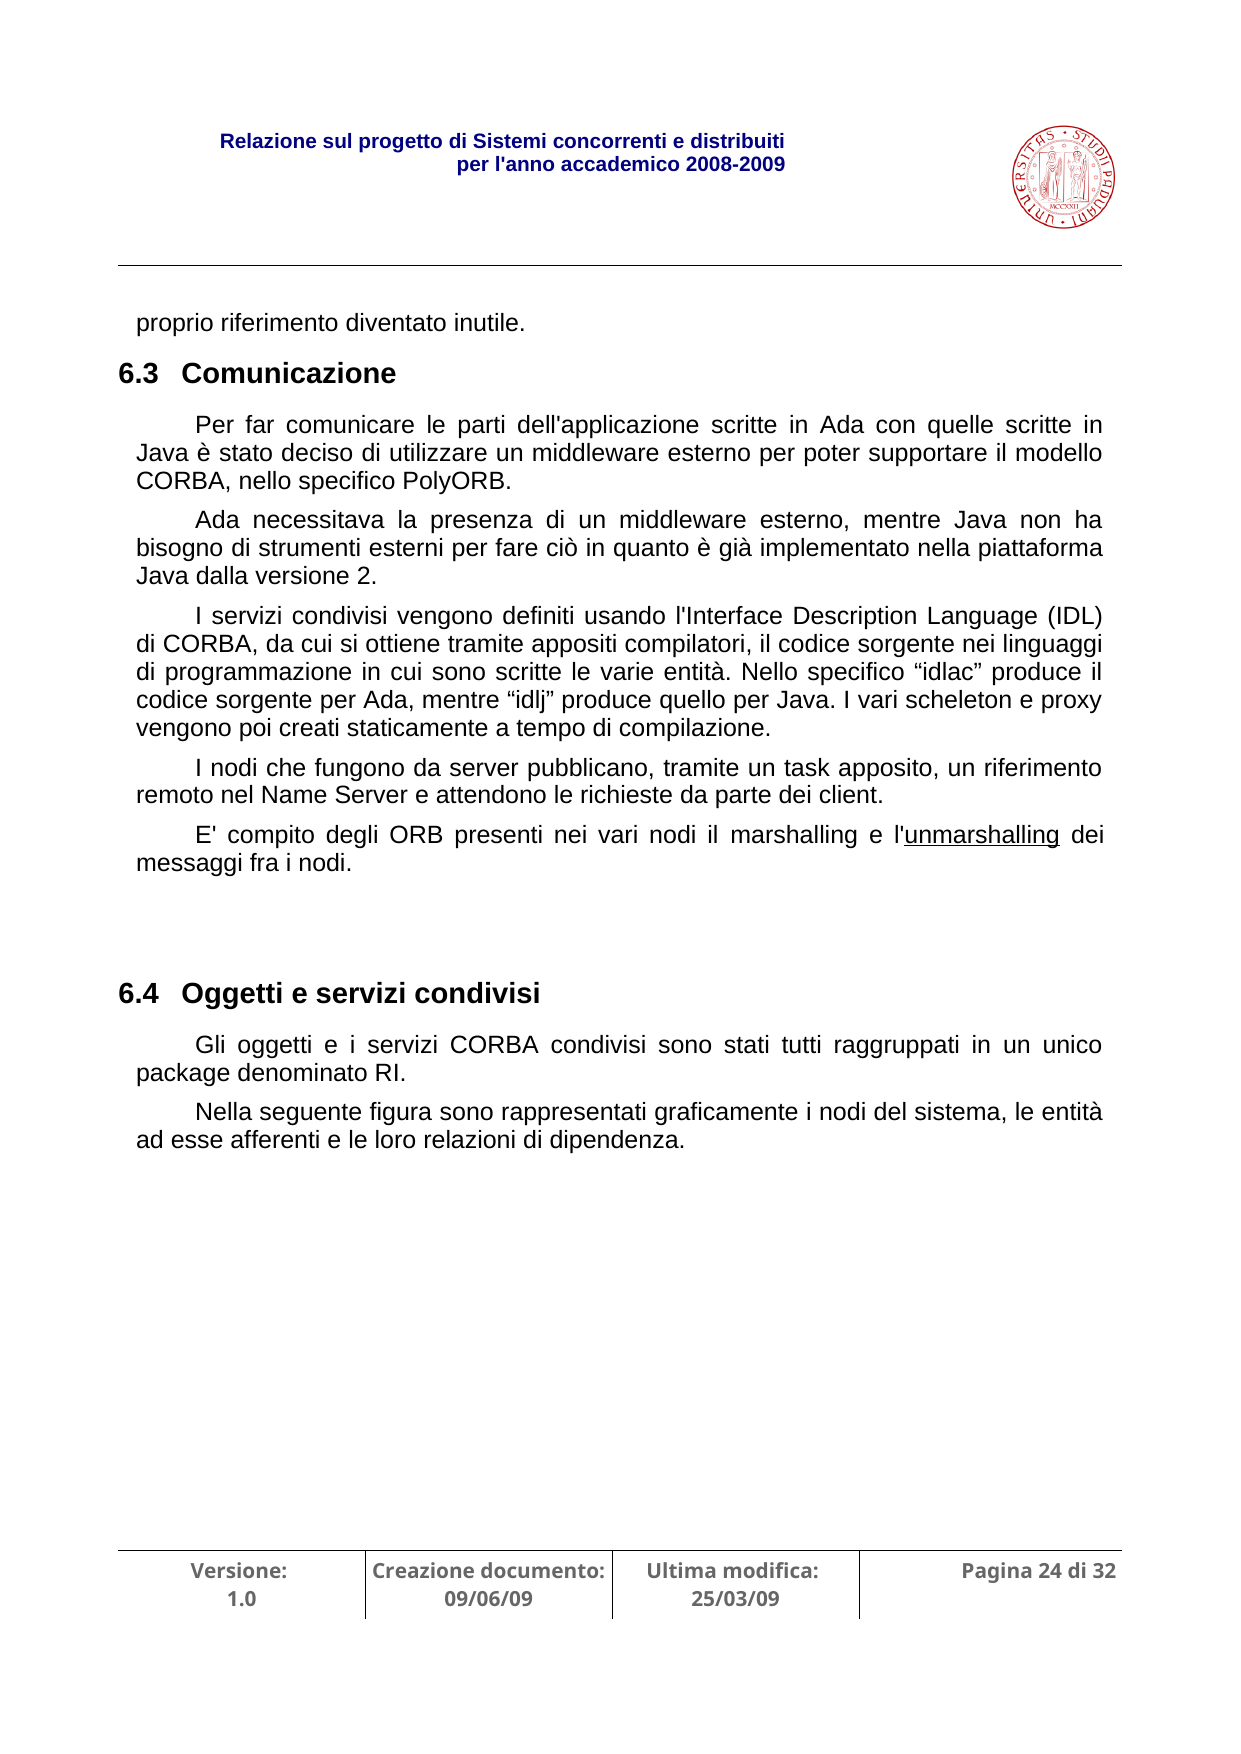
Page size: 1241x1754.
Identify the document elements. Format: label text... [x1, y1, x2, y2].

text I nodi che fungono da server pubblicano, tramite un task apposito, un riferimento remoto nel Name Server e attendono le richieste da parte dei client. [136, 753, 1104, 809]
picture [1010, 123, 1117, 231]
subtitle Oggetti e servizi condivisi [118, 977, 1122, 1010]
text E' compito degli ORB presenti nei vari nodi il marshalling e l'unmarshalling dei messaggi fra i nodi. [136, 821, 1104, 877]
subtitle Comunicazione [118, 357, 1122, 390]
text Ada necessitava la presenza di un middleware esterno, mentre Java non ha bisogno di strumenti esterni per fare ciò in quanto è già implementato nella piattaforma Java dalla versione 2. [136, 506, 1104, 590]
text Nella seguente figura sono rappresentati graficamente i nodi del sistema, le entità ad esse afferenti e le loro relazioni di dipendenza. [136, 1098, 1104, 1154]
text proprio riferimento diventato inutile. [136, 309, 1104, 337]
text Per far comunicare le parti dell'applicazione scritte in Ada con quelle scritte in Java è stato deciso di utilizzare un middleware esterno per poter supportare il modello CORBA, nello specifico PolyORB. [136, 411, 1104, 494]
text I servizi condivisi vengono definiti usando l'Interface Description Language (IDL) di CORBA, da cui si ottiene tramite appositi compilatori, il codice sorgente nei linguaggi di programmazione in cui sono scritte le varie entità. Nello specifico “idlac” produce il codice sorgente per Ada, mentre “idlj” produce quello per Java. I vari scheleton e proxy vengono poi creati staticamente a tempo di compilazione. [136, 602, 1104, 741]
text Gli oggetti e i servizi CORBA condivisi sono stati tutti raggruppati in un unico package denominato RI. [136, 1031, 1104, 1086]
